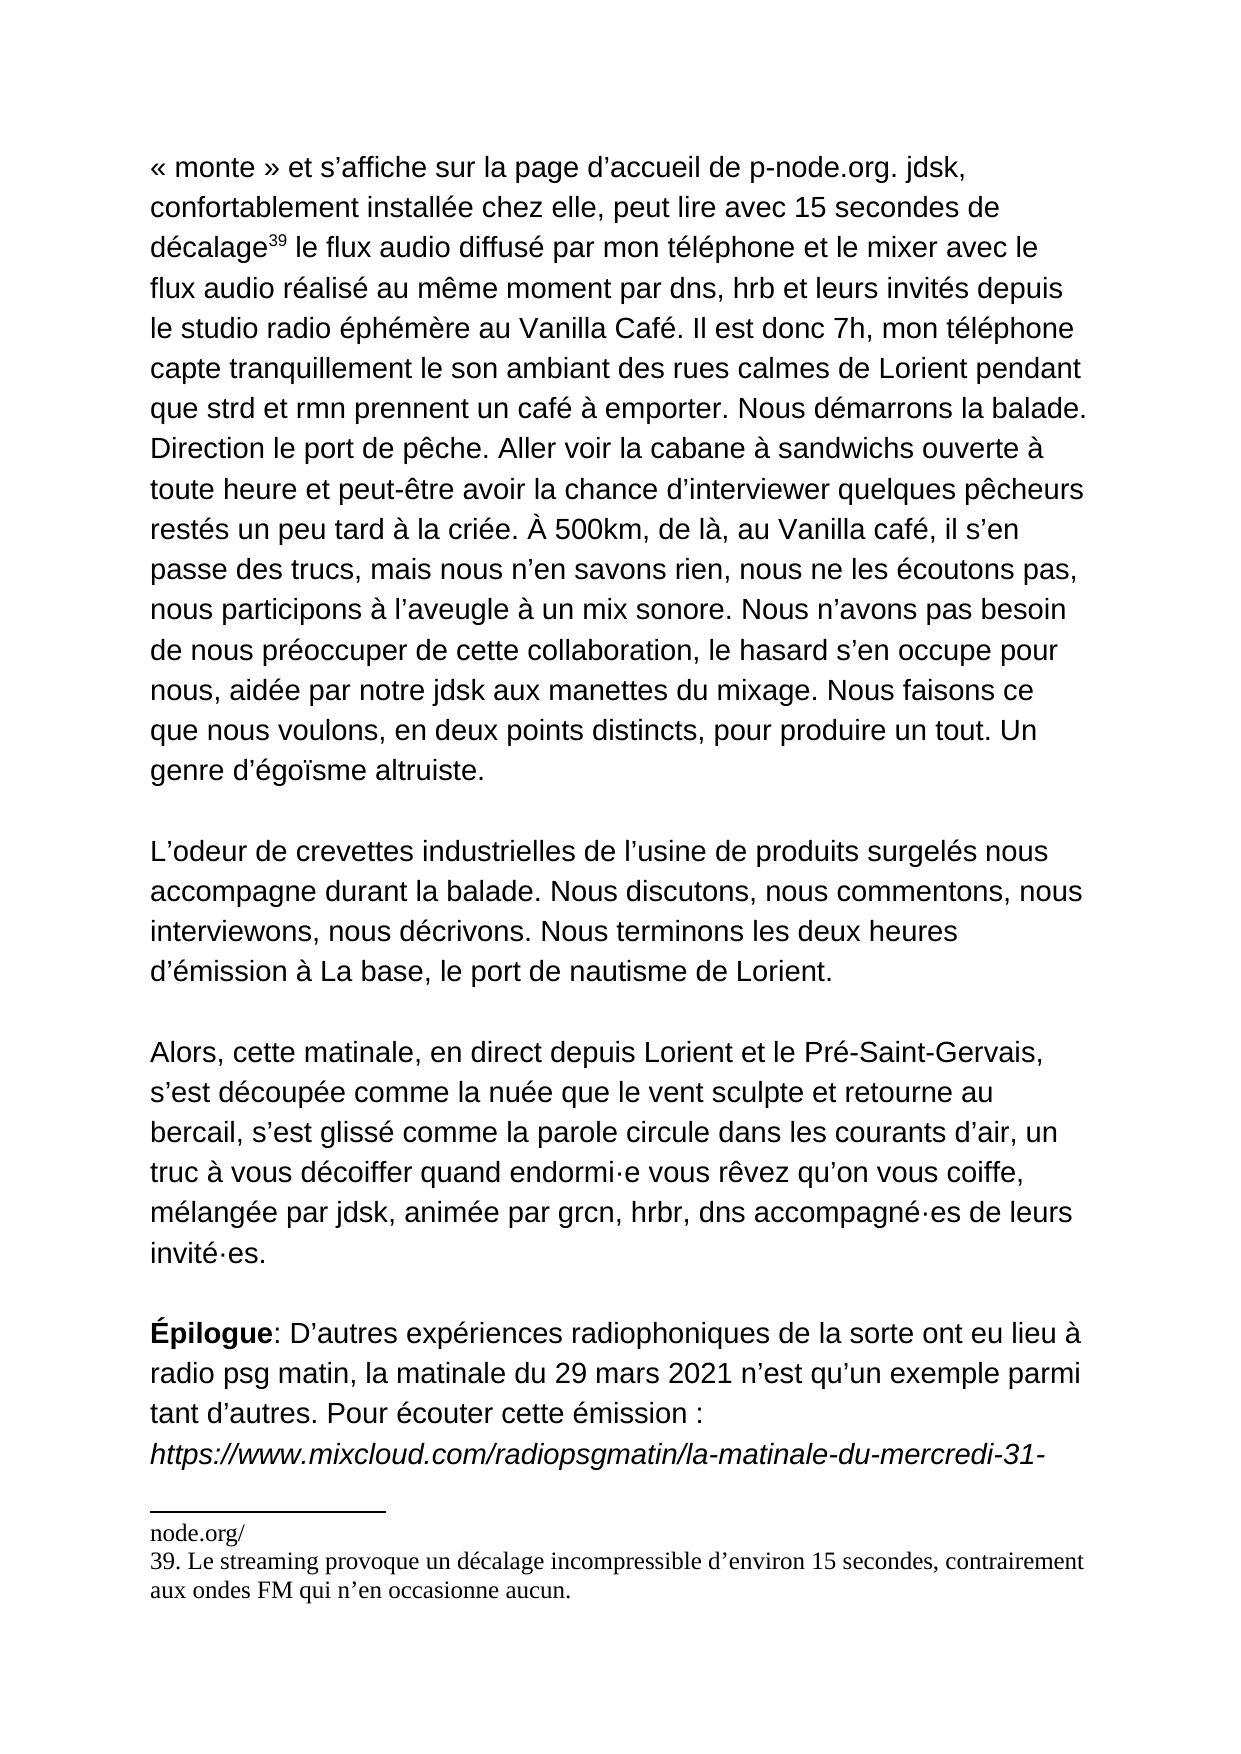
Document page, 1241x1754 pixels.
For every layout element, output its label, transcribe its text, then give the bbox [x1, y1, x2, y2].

text node.org/ [150, 1518, 1090, 1546]
text Alors, cette matinale, en direct depuis Lorient et le Pré-Saint-Gervais, s’est découpée comme la nuée que le vent sculpte et retourne au bercail, s’est glissé comme la parole circule dans les courants d’air, un truc à vous décoiffer quand endormi·e vous rêvez qu’on vous coiffe, mélangée par jdsk, animée par grcn, hrbr, dns accompagné·es de leurs invité·es. [150, 1034, 1090, 1269]
text L’odeur de crevettes industrielles de l’usine de produits surgelés nous accompagne durant la balade. Nous discutons, nous commentons, nous interviewons, nous décrivons. Nous terminons les deux heures d’émission à La base, le port de nautisme de Lorient. [150, 833, 1090, 988]
text « monte » et s’affiche sur la page d’accueil de p-node.org. jdsk, confortablement installée chez elle, peut lire avec 15 secondes de décalage le flux audio diffusé par mon téléphone et le mixer avec le flux audio réalisé au même moment par dns, hrb et leurs invités depuis le studio radio éphémère au Vanilla Café. Il est donc 7h, mon téléphone capte tranquillement le son ambiant des rues calmes de Lorient pendant que strd et rmn prennent un café à emporter. Nous démarrons la balade. Direction le port de pêche. Aller voir la cabane à sandwichs ouverte à toute heure et peut-être avoir la chance d’interviewer quelques pêcheurs restés un peu tard à la criée. À 500km, de là, au Vanilla café, il s’en passe des trucs, mais nous n’en savons rien, nous ne les écoutons pas, nous participons à l’aveugle à un mix sonore. Nous n’avons pas besoin de nous préoccuper de cette collaboration, le hasard s’en occupe pour nous, aidée par notre jdsk aux manettes du mixage. Nous faisons ce que nous voulons, en deux points distincts, pour produire un tout. Un genre d’égoïsme altruiste. [150, 150, 1090, 787]
text Épilogue: D’autres expériences radiophoniques de la sorte ont eu lieu à radio psg matin, la matinale du 29 mars 2021 n’est qu’un exemple parmi tant d’autres. Pour écouter cette émission : https://www.mixcloud.com/radiopsgmatin/la-matinale-du-mercredi-31- [150, 1316, 1090, 1470]
text . Le streaming provoque un décalage incompressible d’environ 15 secondes, contrairement aux ondes FM qui n’en occasionne aucun. [150, 1546, 1090, 1604]
